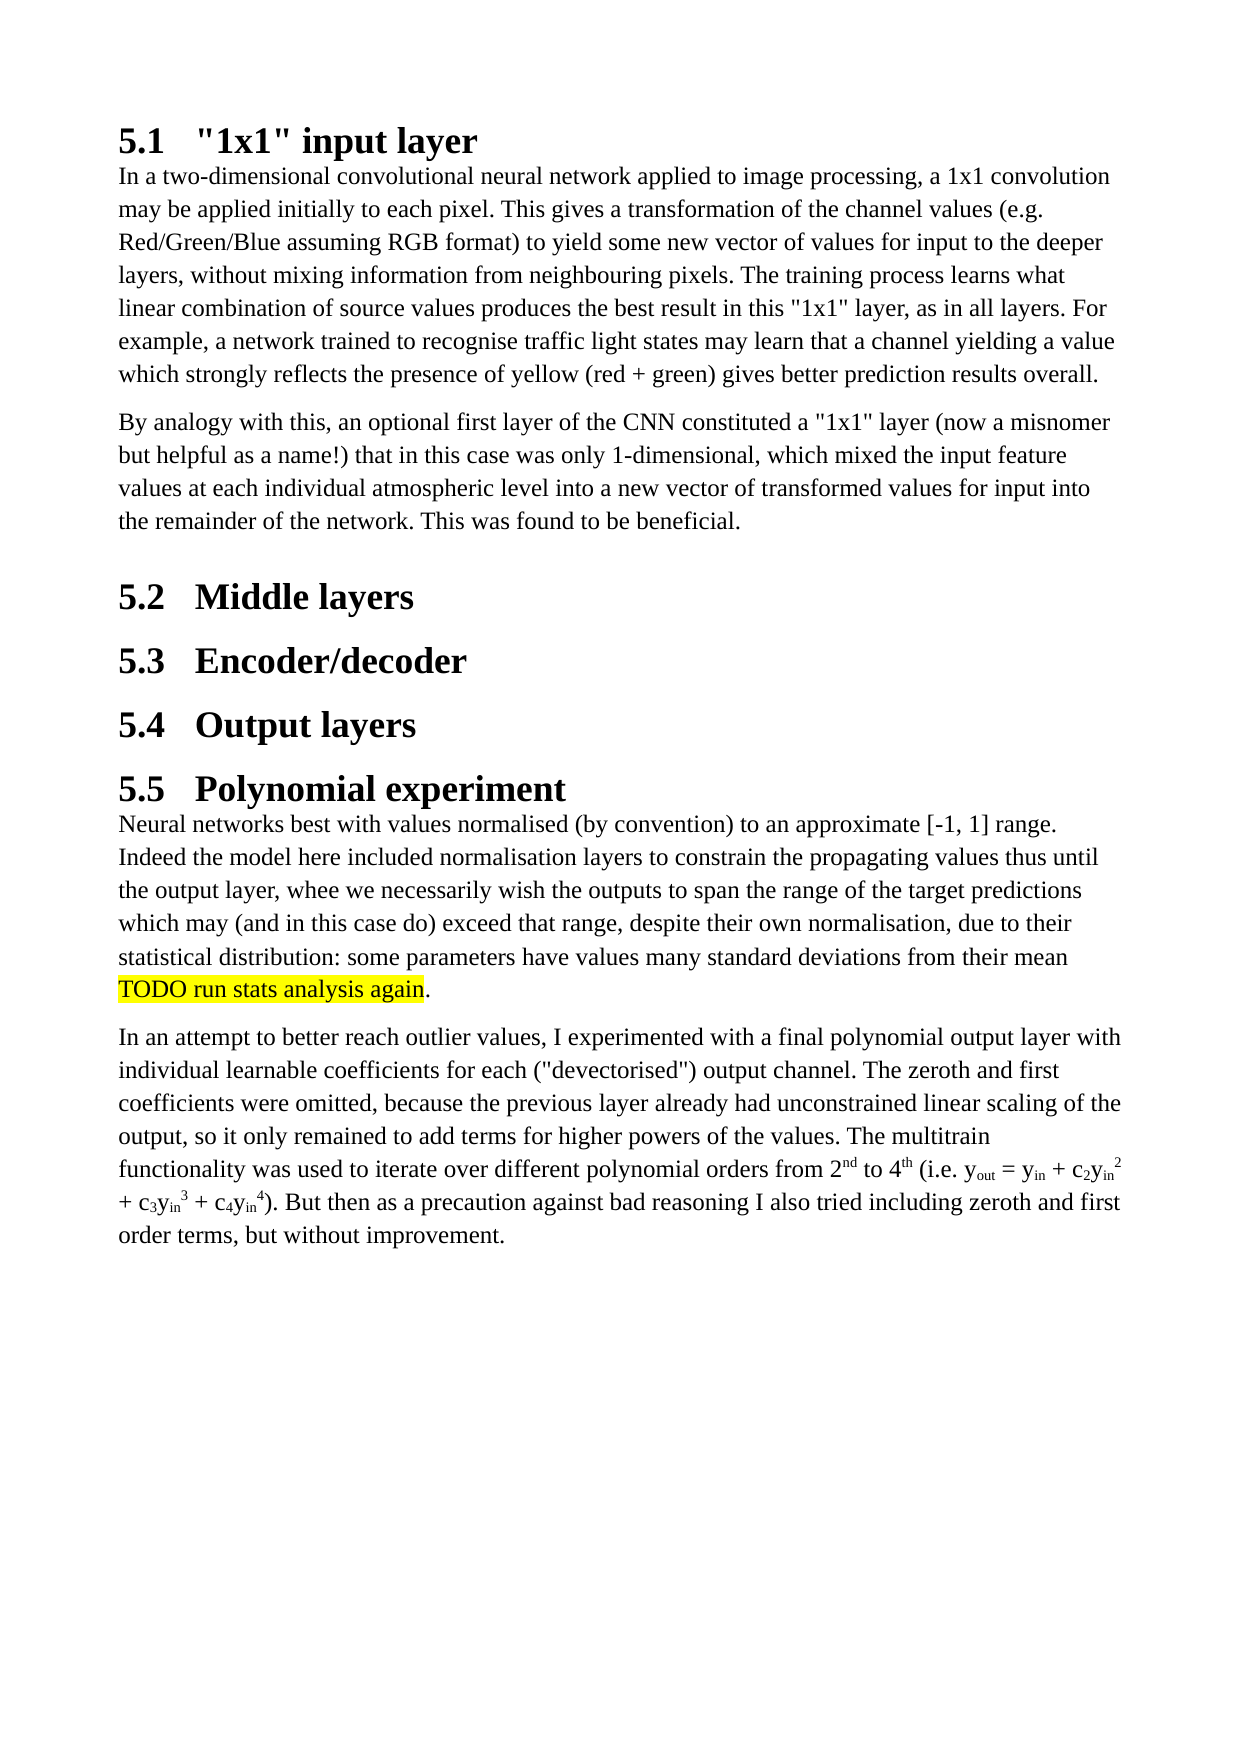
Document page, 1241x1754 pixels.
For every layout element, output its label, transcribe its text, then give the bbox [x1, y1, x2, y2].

subtitle Polynomial experiment [118, 766, 1122, 809]
text By analogy with this, an optional first layer of the CNN constituted a "1x1" layer (now a misnomer but helpful as a name!) that in this case was only 1-dimensional, which mixed the input feature values at each individual atmospheric level into a new vector of transformed values for input into the remainder of the network. This was found to be beneficial. [118, 407, 1122, 535]
subtitle Middle layers [118, 574, 1122, 618]
subtitle Output layers [118, 702, 1122, 746]
text Neural networks best with values normalised (by convention) to an approximate [-1, 1] range. Indeed the model here included normalisation layers to constrain the propagating values thus until the output layer, whee we necessarily wish the outputs to span the range of the target predictions which may (and in this case do) exceed that range, despite their own normalisation, due to their statistical distribution: some parameters have values many standard deviations from their mean TODO run stats analysis again. [118, 809, 1122, 1003]
text In a two-dimensional convolutional neural network applied to image processing, a 1x1 convolution may be applied initially to each pixel. This gives a transformation of the channel values (e.g. Red/Green/Blue assuming RGB format) to yield some new vector of values for input to the deeper layers, without mixing information from neighbouring pixels. The training process learns what linear combination of source values produces the best result in this "1x1" layer, as in all layers. For example, a network trained to recognise traffic light states may learn that a channel yielding a value which strongly reflects the presence of yellow (red + green) gives better prediction results overall. [118, 161, 1122, 388]
subtitle "1x1" input layer [118, 118, 1122, 161]
subtitle Encoder/decoder [118, 638, 1122, 682]
text In an attempt to better reach outlier values, I experimented with a final polynomial output layer with individual learnable coefficients for each ("devectorised") output channel. The zeroth and first coefficients were omitted, because the previous layer already had unconstrained linear scaling of the output, so it only remained to add terms for higher powers of the values. The multitrain functionality was used to iterate over different polynomial orders from 2nd to 4th (i.e. yout = yin + c2yin2 + c3yin3 + c4yin4). But then as a precaution against bad reasoning I also tried including zeroth and first order terms, but without improvement. [118, 1022, 1122, 1249]
